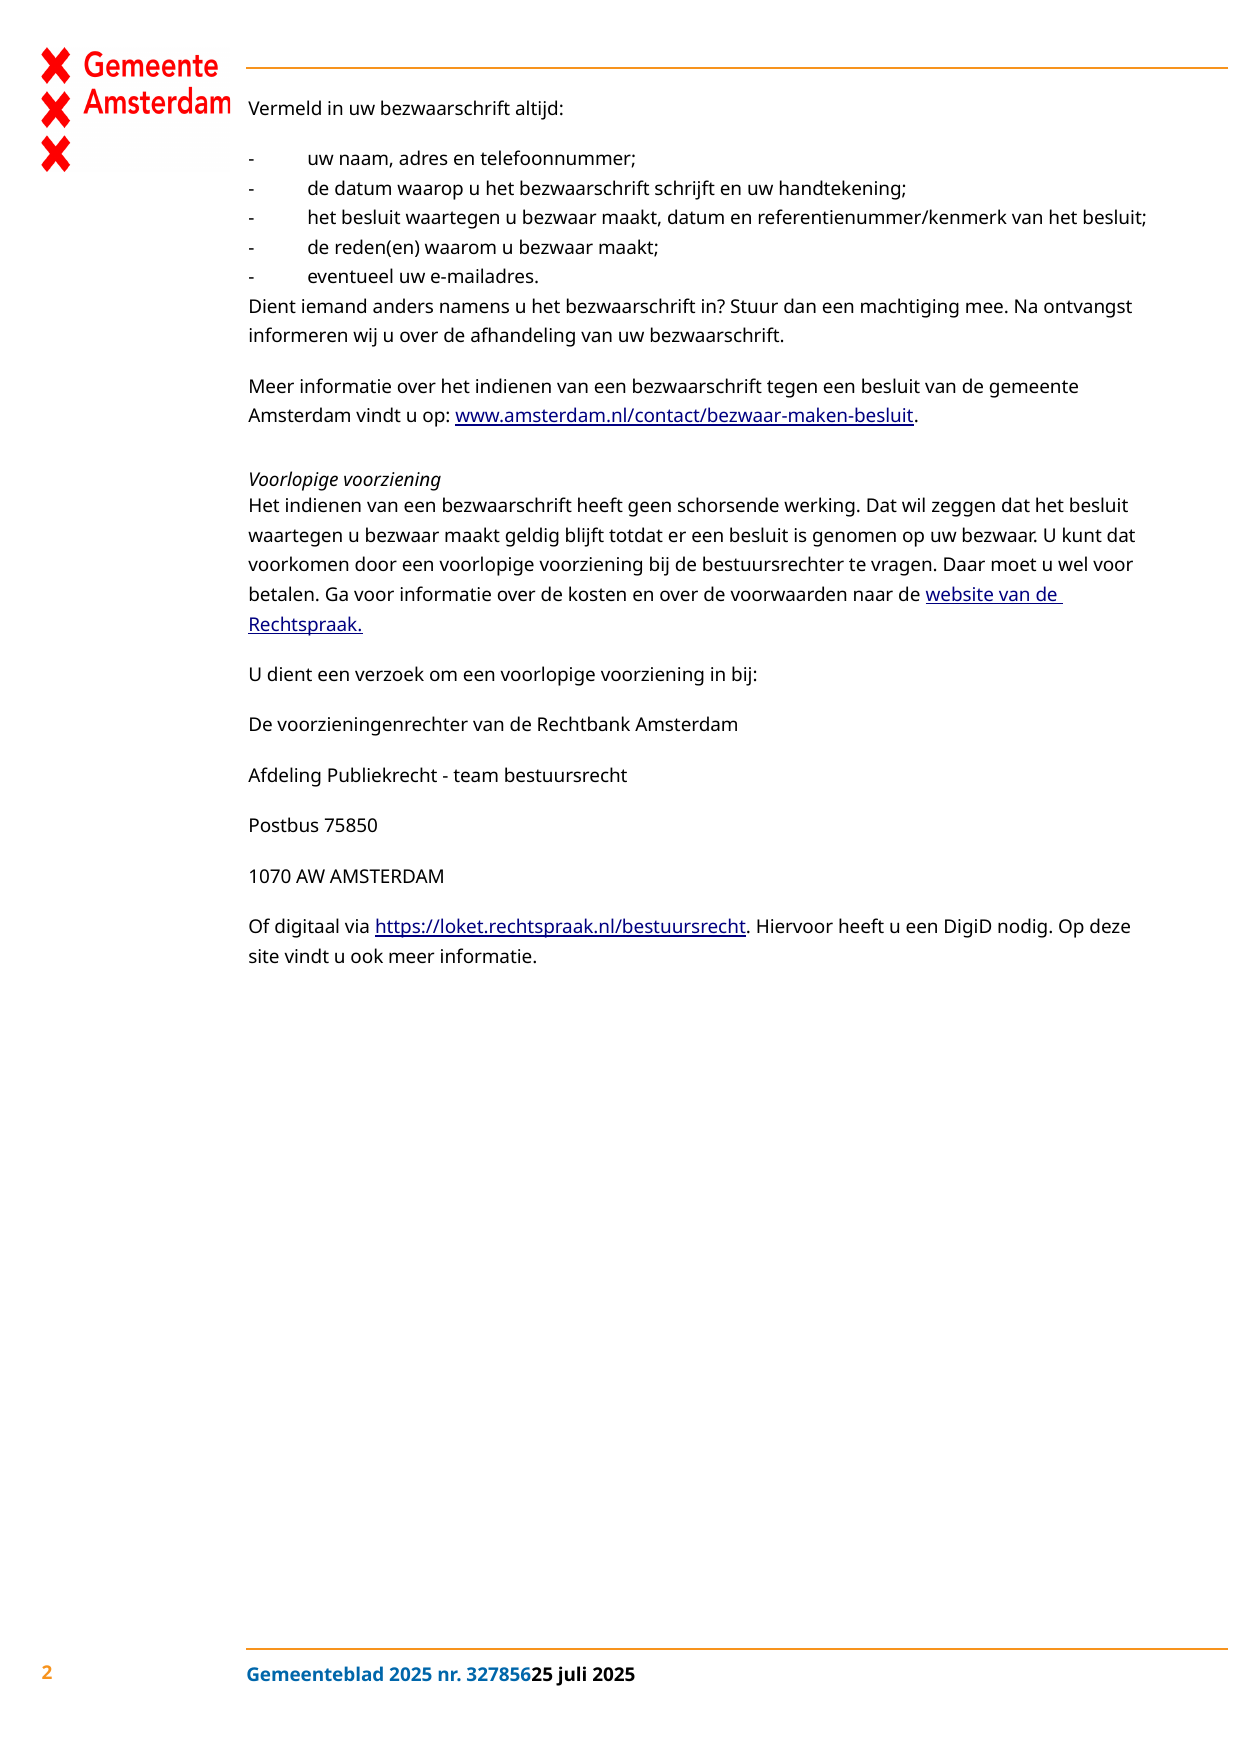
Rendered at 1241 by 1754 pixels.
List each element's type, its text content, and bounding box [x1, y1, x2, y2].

list de datum waarop u het bezwaarschrift schrijft en uw handtekening; [248, 175, 1152, 201]
list de reden(en) waarom u bezwaar maakt; [248, 234, 1152, 260]
text Postbus 75850 [248, 812, 1152, 838]
text Het indienen van een bezwaarschrift heeft geen schorsende werking. Dat wil zeggen dat het besluit waartegen u bezwaar maakt geldig blijft totdat er een besluit is genomen op uw bezwaar. U kunt dat voorkomen door een voorlopige voorziening bij de bestuursrechter te vragen. Daar moet u wel voor betalen. Ga voor informatie over de kosten en over de voorwaarden naar de website van de Rechtspraak. [248, 492, 1152, 636]
list het besluit waartegen u bezwaar maakt, datum en referentienummer/kenmerk van het besluit; [248, 204, 1152, 230]
text Of digitaal via https://loket.rechtspraak.nl/bestuursrecht. Hiervoor heeft u een DigiD nodig. Op deze site vindt u ook meer informatie. [248, 913, 1152, 968]
text Meer informatie over het indienen van een bezwaarschrift tegen een besluit van de gemeente Amsterdam vindt u op: www.amsterdam.nl/contact/bezwaar-maken-besluit. [248, 373, 1152, 428]
picture [41, 47, 231, 172]
text U dient een verzoek om een voorlopige voorziening in bij: [248, 661, 1152, 687]
text De voorzieningenrechter van de Rechtbank Amsterdam [248, 712, 1152, 737]
text Voorlopige voorziening [248, 467, 1152, 492]
list eventueel uw e-mailadres. [248, 263, 1152, 289]
text Afdeling Publiekrecht - team bestuursrecht [248, 762, 1152, 788]
text Vermeld in uw bezwaarschrift altijd: [248, 95, 1152, 121]
text 1070 AW AMSTERDAM [248, 863, 1152, 888]
list uw naam, adres en telefoonnummer; [248, 145, 1152, 171]
text Dient iemand anders namens u het bezwaarschrift in? Stuur dan een machtiging mee. Na ontvangst informeren wij u over de afhandeling van uw bezwaarschrift. [248, 293, 1152, 348]
